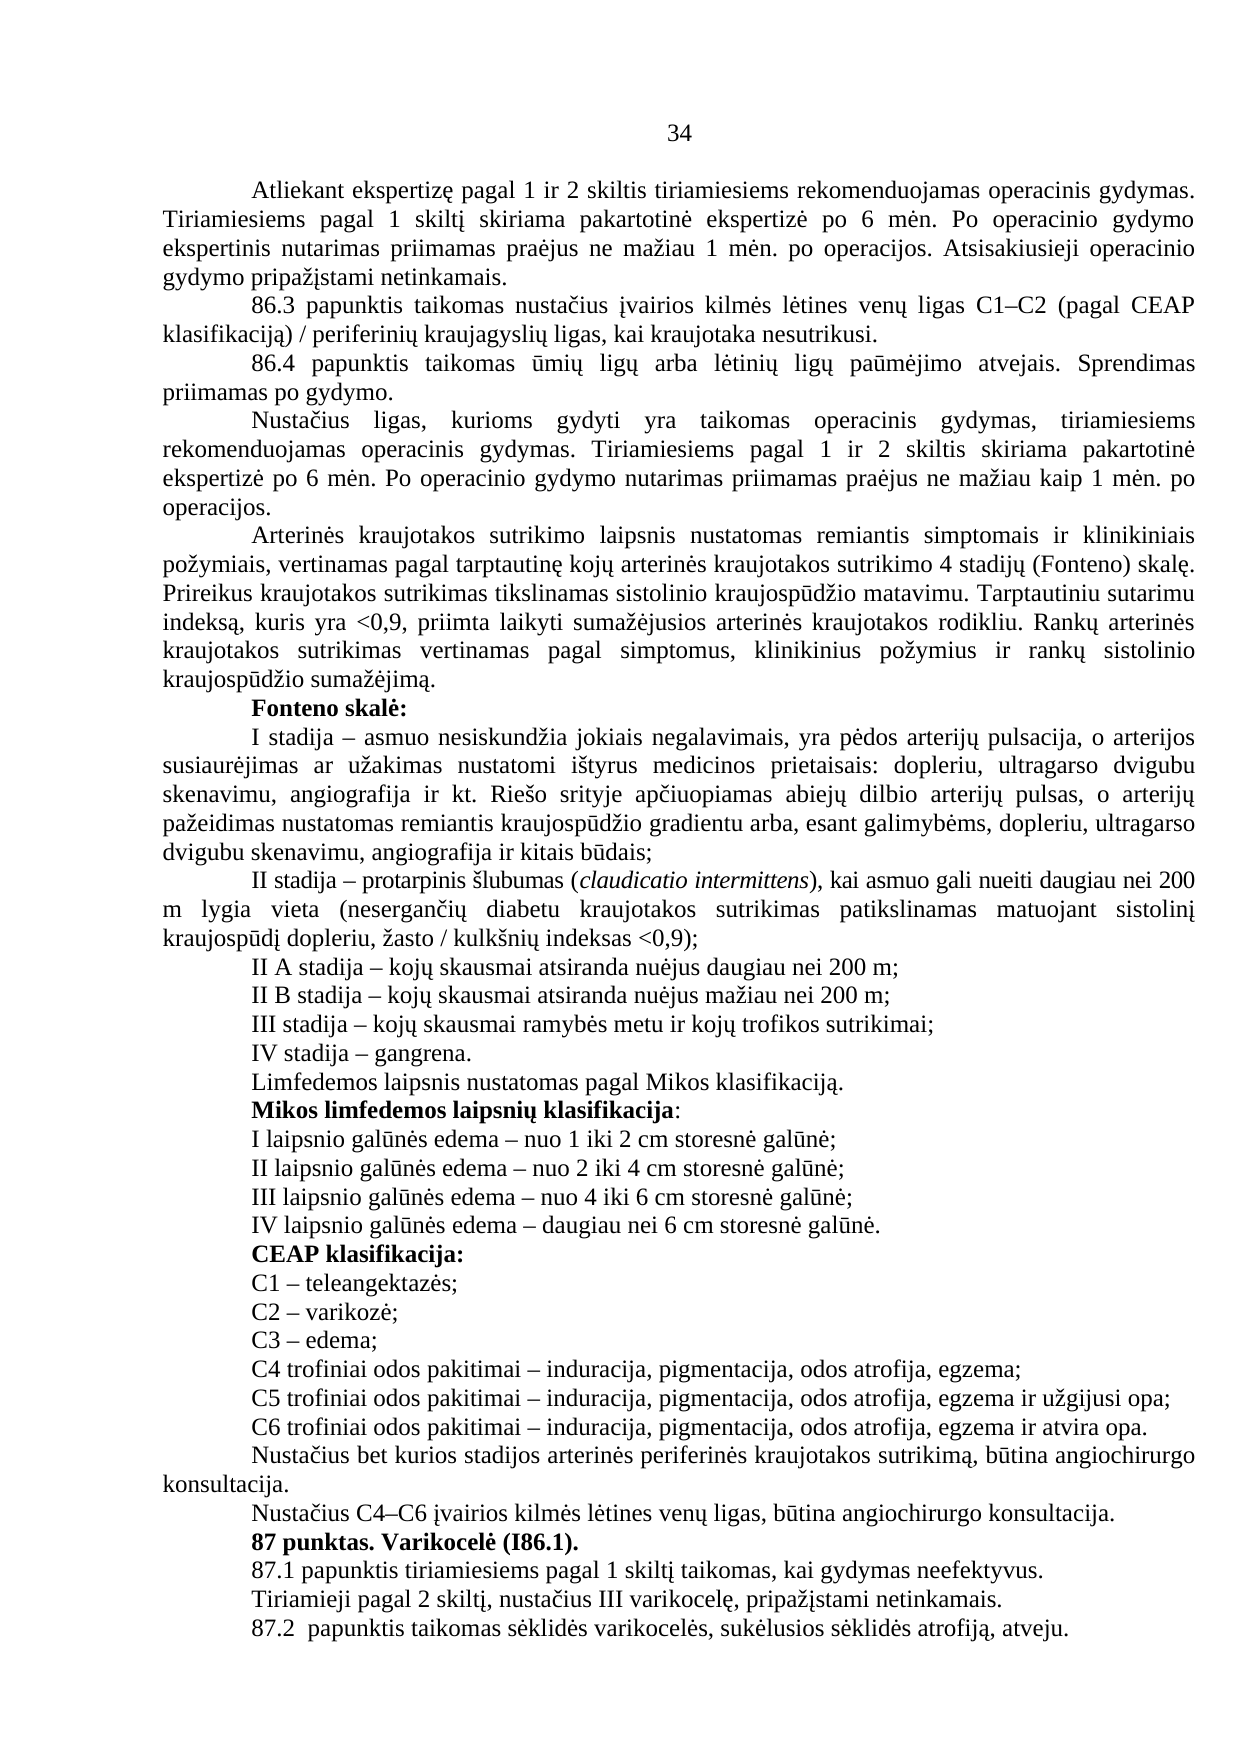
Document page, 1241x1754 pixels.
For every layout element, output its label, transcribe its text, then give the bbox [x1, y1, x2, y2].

text III stadija – kojų skausmai ramybės metu ir kojų trofikos sutrikimai; [162, 1009, 1196, 1038]
text Arterinės kraujotakos sutrikimo laipsnis nustatomas remiantis simptomais ir klinikiniais požymiais, vertinamas pagal tarptautinę kojų arterinės kraujotakos sutrikimo 4 stadijų (Fonteno) skalę. Prireikus kraujotakos sutrikimas tikslinamas sistolinio kraujospūdžio matavimu. Tarptautiniu sutarimu indeksą, kuris yra <0,9, priimta laikyti sumažėjusios arterinės kraujotakos rodikliu. Rankų arterinės kraujotakos sutrikimas vertinamas pagal simptomus, klinikinius požymius ir rankų sistolinio kraujospūdžio sumažėjimą. [162, 521, 1196, 693]
text Nustačius C4–C6 įvairios kilmės lėtines venų ligas, būtina angiochirurgo konsultacija. [162, 1498, 1196, 1527]
text 87.2 papunktis taikomas sėklidės varikocelės, sukėlusios sėklidės atrofiją, atveju. [162, 1613, 1196, 1642]
text Nustačius ligas, kurioms gydyti yra taikomas operacinis gydymas, tiriamiesiems rekomenduojamas operacinis gydymas. Tiriamiesiems pagal 1 ir 2 skiltis skiriama pakartotinė ekspertizė po 6 mėn. Po operacinio gydymo nutarimas priimamas praėjus ne mažiau kaip 1 mėn. po operacijos. [162, 406, 1196, 521]
text Limfedemos laipsnis nustatomas pagal Mikos klasifikaciją. [162, 1067, 1196, 1096]
text Mikos limfedemos laipsnių klasifikacija: [162, 1096, 1196, 1124]
text 86.3 papunktis taikomas nustačius įvairios kilmės lėtines venų ligas C1–C2 (pagal CEAP klasifikaciją) / periferinių kraujagyslių ligas, kai kraujotaka nesutrikusi. [162, 291, 1196, 348]
text III laipsnio galūnės edema – nuo 4 iki 6 cm storesnė galūnė; [162, 1182, 1196, 1211]
text 87.1 papunktis tiriamiesiems pagal 1 skiltį taikomas, kai gydymas neefektyvus. [162, 1556, 1196, 1584]
text C1 – teleangektazės; [162, 1268, 1196, 1297]
text C3 – edema; [162, 1326, 1196, 1354]
text I laipsnio galūnės edema – nuo 1 iki 2 cm storesnė galūnė; [162, 1124, 1196, 1153]
text II laipsnio galūnės edema – nuo 2 iki 4 cm storesnė galūnė; [162, 1153, 1196, 1182]
text Fonteno skalė: [162, 693, 1196, 722]
text 86.4 papunktis taikomas ūmių ligų arba lėtinių ligų paūmėjimo atvejais. Sprendimas priimamas po gydymo. [162, 348, 1196, 406]
text Tiriamieji pagal 2 skiltį, nustačius III varikocelę, pripažįstami netinkamais. [162, 1584, 1196, 1613]
text C6 trofiniai odos pakitimai – induracija, pigmentacija, odos atrofija, egzema ir atvira opa. [162, 1412, 1196, 1441]
text II stadija – protarpinis šlubumas (claudicatio intermittens), kai asmuo gali nueiti daugiau nei 200 m lygia vieta (nesergančių diabetu kraujotakos sutrikimas patikslinamas matuojant sistolinį kraujospūdį dopleriu, žasto / kulkšnių indeksas <0,9); [162, 866, 1196, 952]
text 87 punktas. Varikocelė (I86.1). [162, 1527, 1196, 1556]
text Nustačius bet kurios stadijos arterinės periferinės kraujotakos sutrikimą, būtina angiochirurgo konsultacija. [162, 1441, 1196, 1498]
text C4 trofiniai odos pakitimai – induracija, pigmentacija, odos atrofija, egzema; [162, 1354, 1196, 1383]
text C5 trofiniai odos pakitimai – induracija, pigmentacija, odos atrofija, egzema ir užgijusi opa; [162, 1383, 1196, 1412]
text CEAP klasifikacija: [162, 1239, 1196, 1268]
text IV stadija – gangrena. [162, 1038, 1196, 1067]
text C2 – varikozė; [162, 1297, 1196, 1326]
text I stadija – asmuo nesiskundžia jokiais negalavimais, yra pėdos arterijų pulsacija, o arterijos susiaurėjimas ar užakimas nustatomi ištyrus medicinos prietaisais: dopleriu, ultragarso dvigubu skenavimu, angiografija ir kt. Riešo srityje apčiuopiamas abiejų dilbio arterijų pulsas, o arterijų pažeidimas nustatomas remiantis kraujospūdžio gradientu arba, esant galimybėms, dopleriu, ultragarso dvigubu skenavimu, angiografija ir kitais būdais; [162, 722, 1196, 866]
text II B stadija – kojų skausmai atsiranda nuėjus mažiau nei 200 m; [162, 981, 1196, 1009]
text II A stadija – kojų skausmai atsiranda nuėjus daugiau nei 200 m; [162, 952, 1196, 981]
text Atliekant ekspertizę pagal 1 ir 2 skiltis tiriamiesiems rekomenduojamas operacinis gydymas. Tiriamiesiems pagal 1 skiltį skiriama pakartotinė ekspertizė po 6 mėn. Po operacinio gydymo ekspertinis nutarimas priimamas praėjus ne mažiau 1 mėn. po operacijos. Atsisakiusieji operacinio gydymo pripažįstami netinkamais. [162, 176, 1196, 291]
text IV laipsnio galūnės edema – daugiau nei 6 cm storesnė galūnė. [162, 1211, 1196, 1239]
